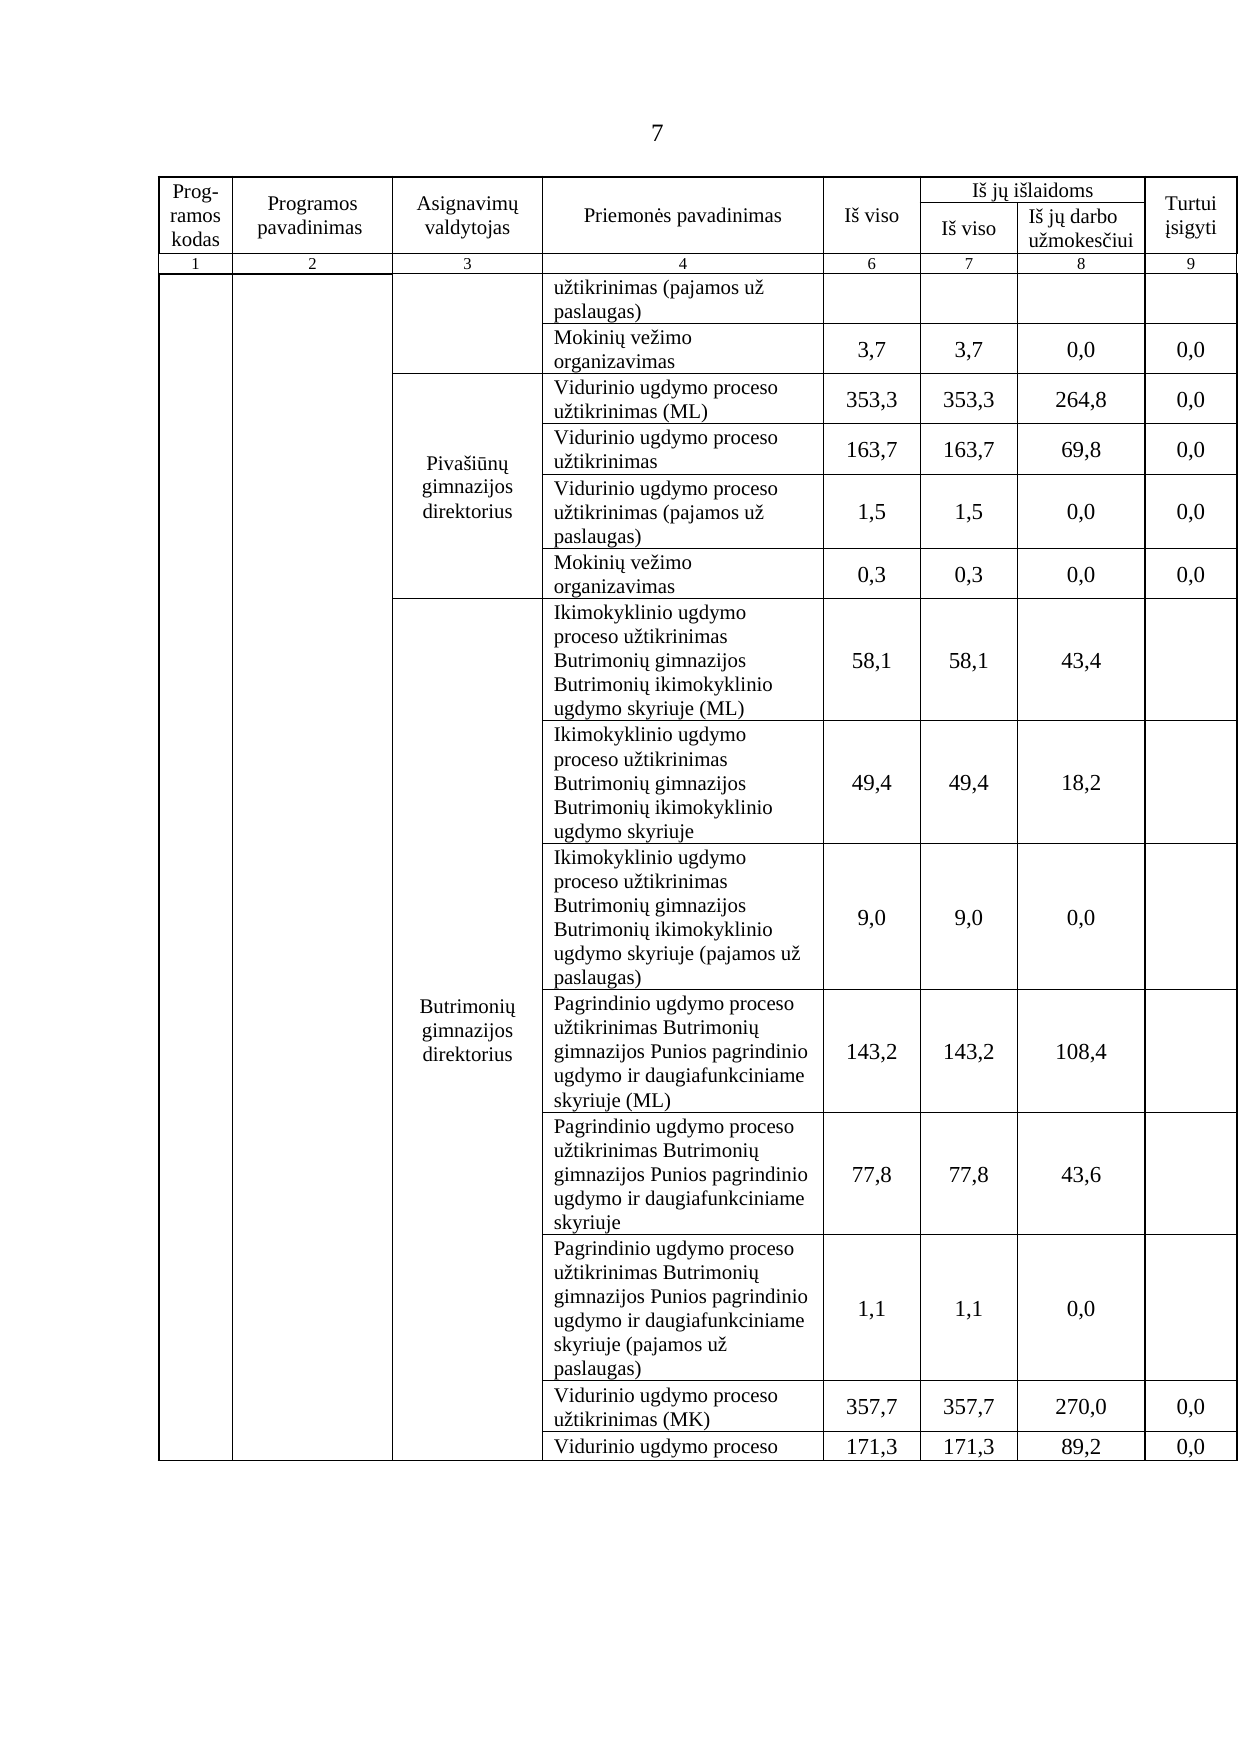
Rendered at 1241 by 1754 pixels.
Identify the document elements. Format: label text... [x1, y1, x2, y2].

table_cell 0,0 [1146, 374, 1236, 423]
table_cell 89,2 [1018, 1432, 1144, 1460]
table_cell [1146, 844, 1236, 989]
table_cell Pivašiūnų gimnazijos direktorius [393, 374, 542, 598]
table_cell [393, 274, 542, 373]
table_cell 4 [543, 254, 823, 273]
table_cell 357,7 [921, 1381, 1017, 1431]
table_cell 1,1 [824, 1235, 920, 1380]
table_header Asignavimų valdytojas [393, 178, 542, 252]
table_cell Mokinių vežimo organizavimas [543, 549, 823, 598]
table_cell Vidurinio ugdymo proceso užtikrinimas (pajamos už paslaugas) [543, 475, 823, 548]
table_cell užtikrinimas (pajamos už paslaugas) [543, 274, 823, 323]
table_cell 0,0 [1146, 424, 1236, 473]
table_cell Iš viso [921, 203, 1017, 252]
table_cell Ikimokyklinio ugdymo proceso užtikrinimas Butrimonių gimnazijos Butrimonių ikimokyklinio ugdymo skyriuje (pajamos už paslaugas) [543, 844, 823, 989]
table_cell 49,4 [824, 721, 920, 843]
table_header Programos pavadinimas [233, 178, 392, 252]
table_cell 9,0 [824, 844, 920, 989]
table_cell 0,0 [1146, 549, 1236, 598]
table_cell 143,2 [824, 990, 920, 1112]
table_cell [1146, 599, 1236, 720]
table_cell 163,7 [824, 424, 920, 473]
table_cell 270,0 [1018, 1381, 1144, 1431]
table_cell 77,8 [921, 1113, 1017, 1234]
table_cell 143,2 [921, 990, 1017, 1112]
table_cell 18,2 [1018, 721, 1144, 843]
table_cell 2 [233, 254, 392, 273]
table_cell Ikimokyklinio ugdymo proceso užtikrinimas Butrimonių gimnazijos Butrimonių ikimokyklinio ugdymo skyriuje [543, 721, 823, 843]
table_header Priemonės pavadinimas [543, 178, 823, 252]
table_cell 0,0 [1146, 1432, 1236, 1460]
table_cell 0,0 [1018, 324, 1144, 373]
table_header Prog-ramos kodas [160, 178, 232, 252]
table_cell 77,8 [824, 1113, 920, 1234]
table_cell 1,1 [921, 1235, 1017, 1380]
table_header Iš viso [824, 178, 920, 252]
table_cell Vidurinio ugdymo proceso užtikrinimas [543, 424, 823, 473]
table_cell 0,3 [824, 549, 920, 598]
table_cell Iš jų darbo užmokesčiui [1018, 203, 1144, 252]
table_cell 171,3 [824, 1432, 920, 1460]
table_cell [233, 275, 392, 1460]
table_header Turtui įsigyti [1146, 178, 1236, 252]
table_cell 357,7 [824, 1381, 920, 1431]
table_cell 0,0 [1146, 1381, 1236, 1431]
table_cell Pagrindinio ugdymo proceso užtikrinimas Butrimonių gimnazijos Punios pagrindinio ugdymo ir daugiafunkciniame skyriuje (ML) [543, 990, 823, 1112]
table_cell 163,7 [921, 424, 1017, 473]
table_cell 171,3 [921, 1432, 1017, 1460]
table_cell 58,1 [921, 599, 1017, 720]
table_cell 0,0 [1018, 549, 1144, 598]
table_cell [160, 275, 232, 1460]
table_cell [1146, 274, 1236, 323]
table_cell 43,6 [1018, 1113, 1144, 1234]
table_cell 3,7 [824, 324, 920, 373]
table_cell 353,3 [921, 374, 1017, 423]
table_cell 108,4 [1018, 990, 1144, 1112]
table_cell 43,4 [1018, 599, 1144, 720]
table_cell Ikimokyklinio ugdymo proceso užtikrinimas Butrimonių gimnazijos Butrimonių ikimokyklinio ugdymo skyriuje (ML) [543, 599, 823, 720]
table_cell [1146, 1113, 1236, 1234]
table_cell 0,0 [1018, 1235, 1144, 1380]
table_cell 0,0 [1146, 475, 1236, 548]
table_cell 49,4 [921, 721, 1017, 843]
table_cell Mokinių vežimo organizavimas [543, 324, 823, 373]
table_cell 1,5 [824, 475, 920, 548]
table_cell Vidurinio ugdymo proceso [543, 1432, 823, 1460]
table_cell [1146, 1235, 1236, 1380]
table_cell Butrimonių gimnazijos direktorius [393, 599, 542, 1460]
table_cell 1 [159, 254, 232, 273]
table_cell [1146, 990, 1236, 1112]
table_cell 3 [393, 254, 542, 273]
table_cell Vidurinio ugdymo proceso užtikrinimas (ML) [543, 374, 823, 423]
table_cell 3,7 [921, 324, 1017, 373]
table_cell 0,0 [1018, 475, 1144, 548]
table_cell 1,5 [921, 475, 1017, 548]
table_cell 6 [824, 254, 920, 273]
table_cell 353,3 [824, 374, 920, 423]
table_cell 0,0 [1018, 844, 1144, 989]
table_cell 0,0 [1146, 324, 1236, 373]
table_cell Vidurinio ugdymo proceso užtikrinimas (MK) [543, 1381, 823, 1431]
table_cell 9 [1146, 254, 1236, 273]
table_cell [1146, 721, 1236, 843]
table_header Iš jų išlaidoms [921, 178, 1144, 202]
table_cell [1018, 274, 1144, 323]
table_cell 9,0 [921, 844, 1017, 989]
table_cell 69,8 [1018, 424, 1144, 473]
table_cell Pagrindinio ugdymo proceso užtikrinimas Butrimonių gimnazijos Punios pagrindinio ugdymo ir daugiafunkciniame skyriuje (pajamos už paslaugas) [543, 1235, 823, 1380]
table_cell 58,1 [824, 599, 920, 720]
table_cell Pagrindinio ugdymo proceso užtikrinimas Butrimonių gimnazijos Punios pagrindinio ugdymo ir daugiafunkciniame skyriuje [543, 1113, 823, 1234]
table_cell [824, 274, 920, 323]
table_cell 8 [1018, 254, 1144, 273]
table_cell 7 [921, 254, 1017, 273]
table_cell 264,8 [1018, 374, 1144, 423]
table_cell 0,3 [921, 549, 1017, 598]
table_cell [921, 274, 1017, 323]
